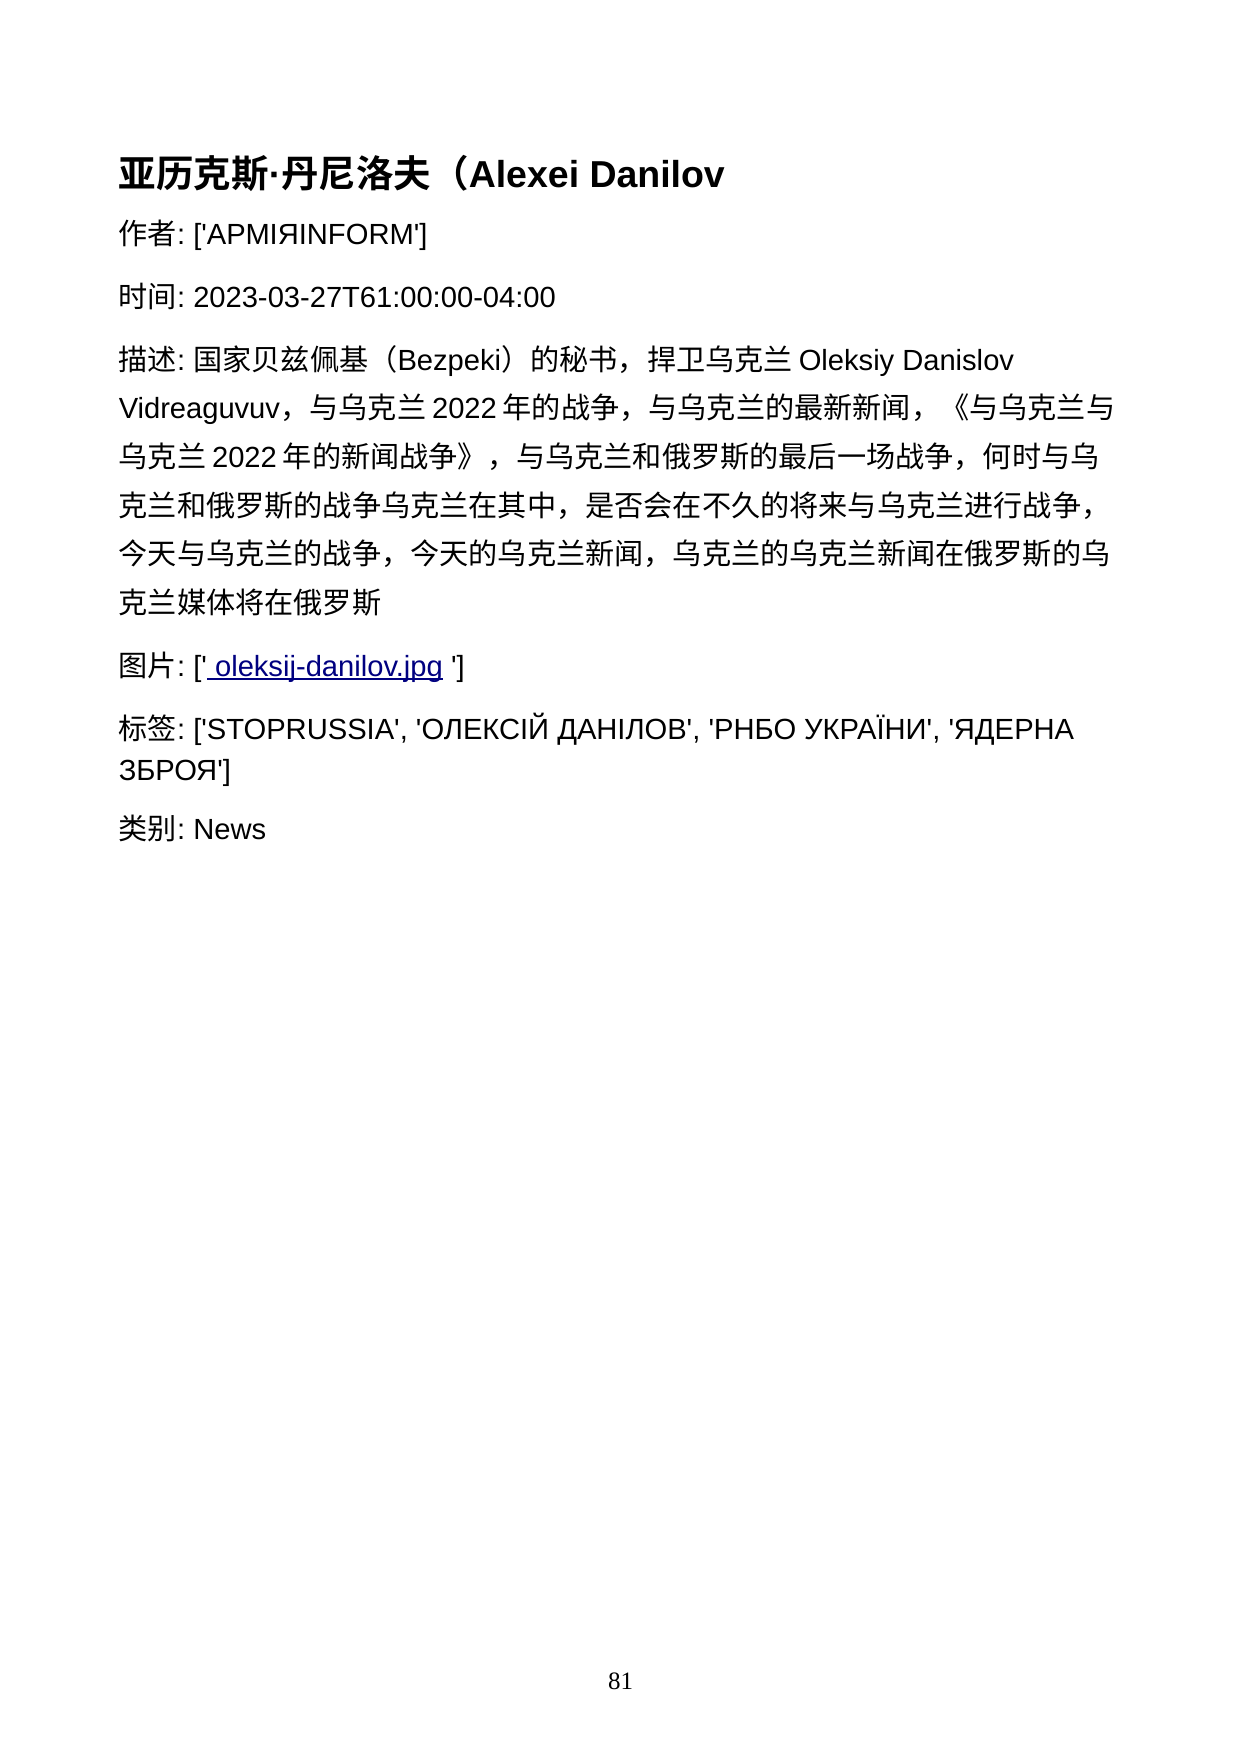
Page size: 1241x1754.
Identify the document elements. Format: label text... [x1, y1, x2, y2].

text 类别: News [118, 806, 1122, 848]
text 标签: ['STOPRUSSIA', 'ОЛЕКСІЙ ДАНІЛОВ', 'РНБО УКРАЇНИ', 'ЯДЕРНА ЗБРОЯ'] [118, 706, 1122, 786]
text 描述: 国家贝兹佩基（Bezpeki）的秘书，捍卫乌克兰Oleksiy Danislov Vidreaguvuv，与乌克兰2022年的战争，与乌克兰的最新新闻，《与乌克兰与乌克兰2022年的新闻战争》，与乌克兰和俄罗斯的最后一场战争，何时与乌克兰和俄罗斯的战争乌克兰在其中，是否会在不久的将来与乌克兰进行战争，今天与乌克兰的战争，今天的乌克兰新闻，乌克兰的乌克兰新闻在俄罗斯的乌克兰媒体将在俄罗斯 [118, 337, 1122, 622]
text 图片: [' oleksij-danilov.jpg '] [118, 642, 1122, 685]
text 作者: ['АРМІЯINFORM'] [118, 210, 1122, 253]
text 时间: 2023-03-27T61:00:00-04:00 [118, 273, 1122, 316]
subtitle 亚历克斯·丹尼洛夫（Alexei Danilov [118, 143, 1122, 198]
